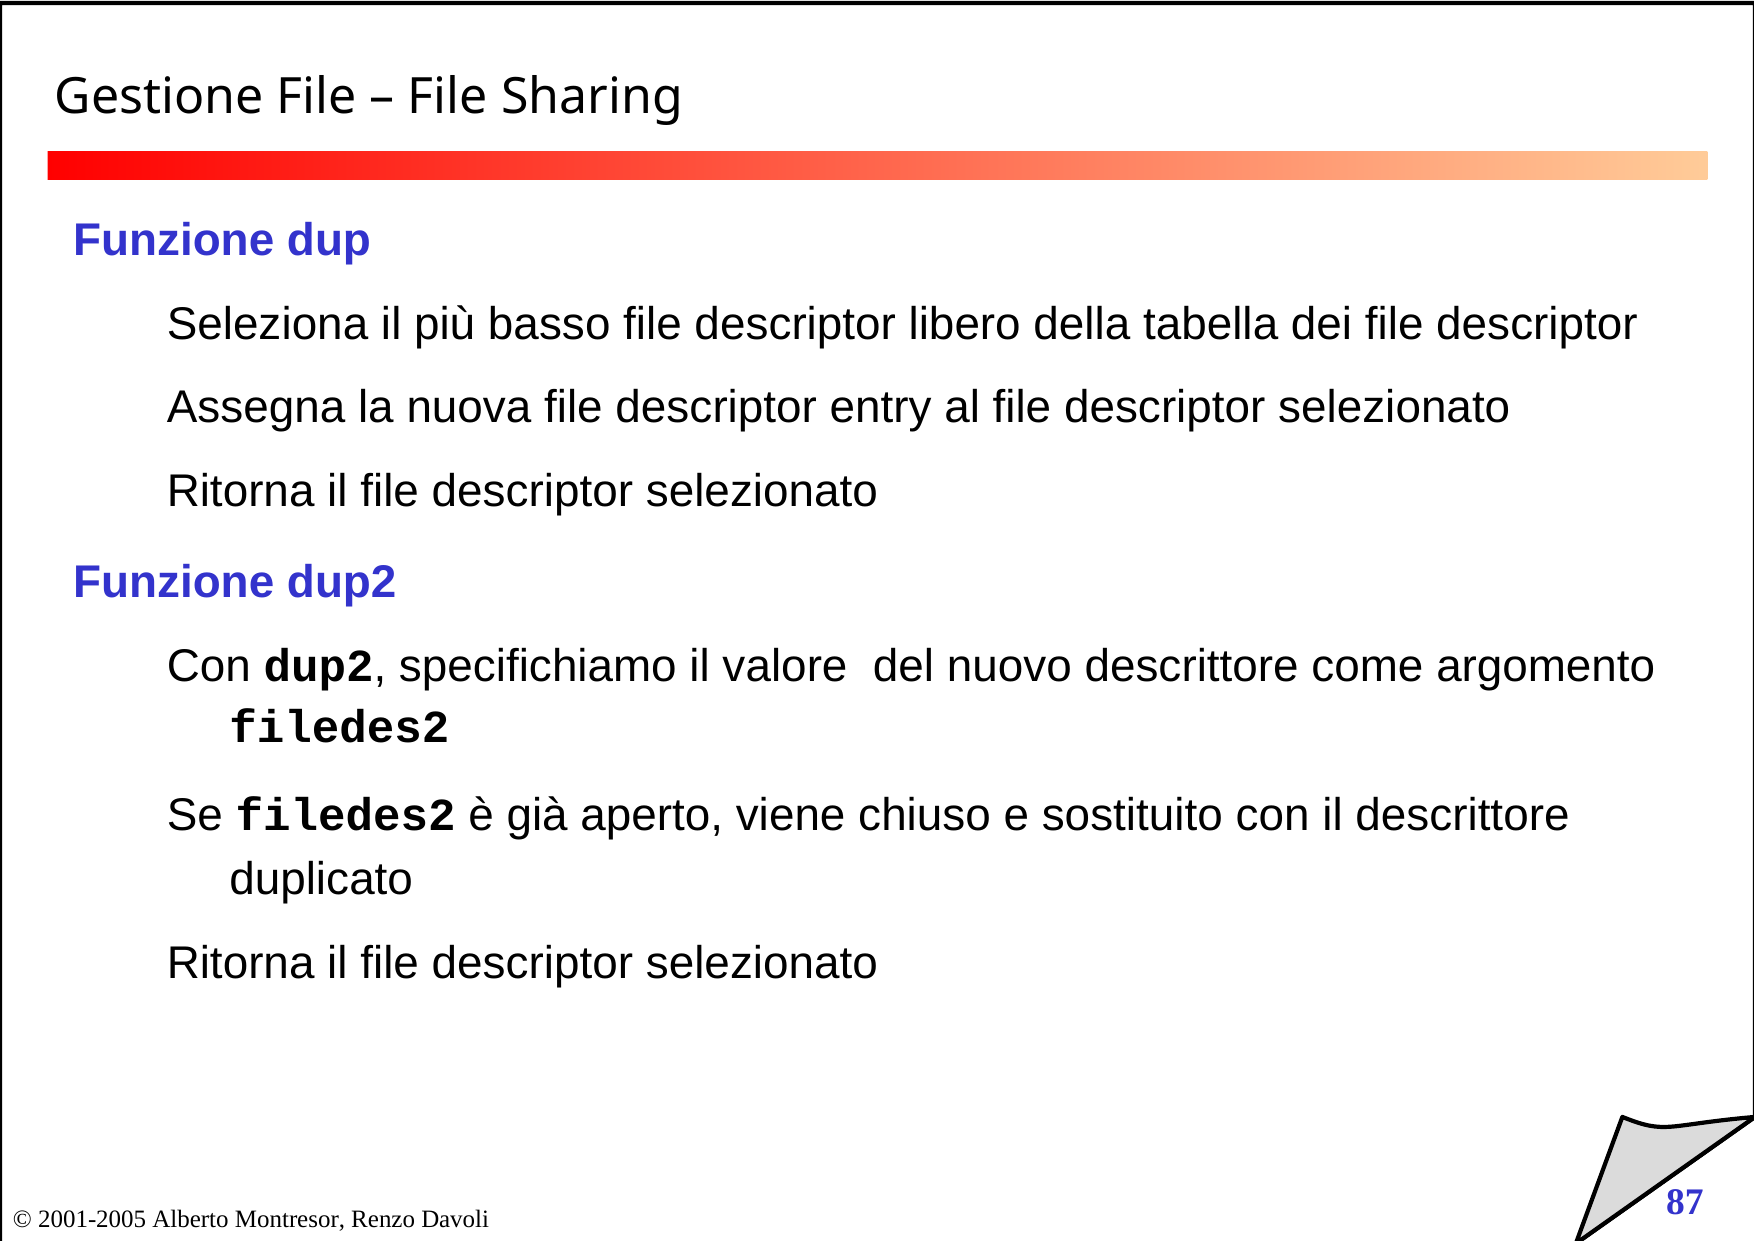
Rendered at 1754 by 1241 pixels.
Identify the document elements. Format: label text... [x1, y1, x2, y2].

list Funzione dup Seleziona il più basso file descriptor libero della tabella dei file descriptor Assegna la nuova file descriptor entry al file descriptor selezionato Ritorna il file descriptor selezionato Funzione dup2 Con dup2, specifichiamo il valore del nuovo descrittore come argomento filedes2 Se filedes2 è già aperto, viene chiuso e sostituito con il descrittore duplicato Ritorna il file descriptor selezionato [58, 206, 1696, 1213]
title Gestione File – File Sharing [40, 49, 1714, 144]
